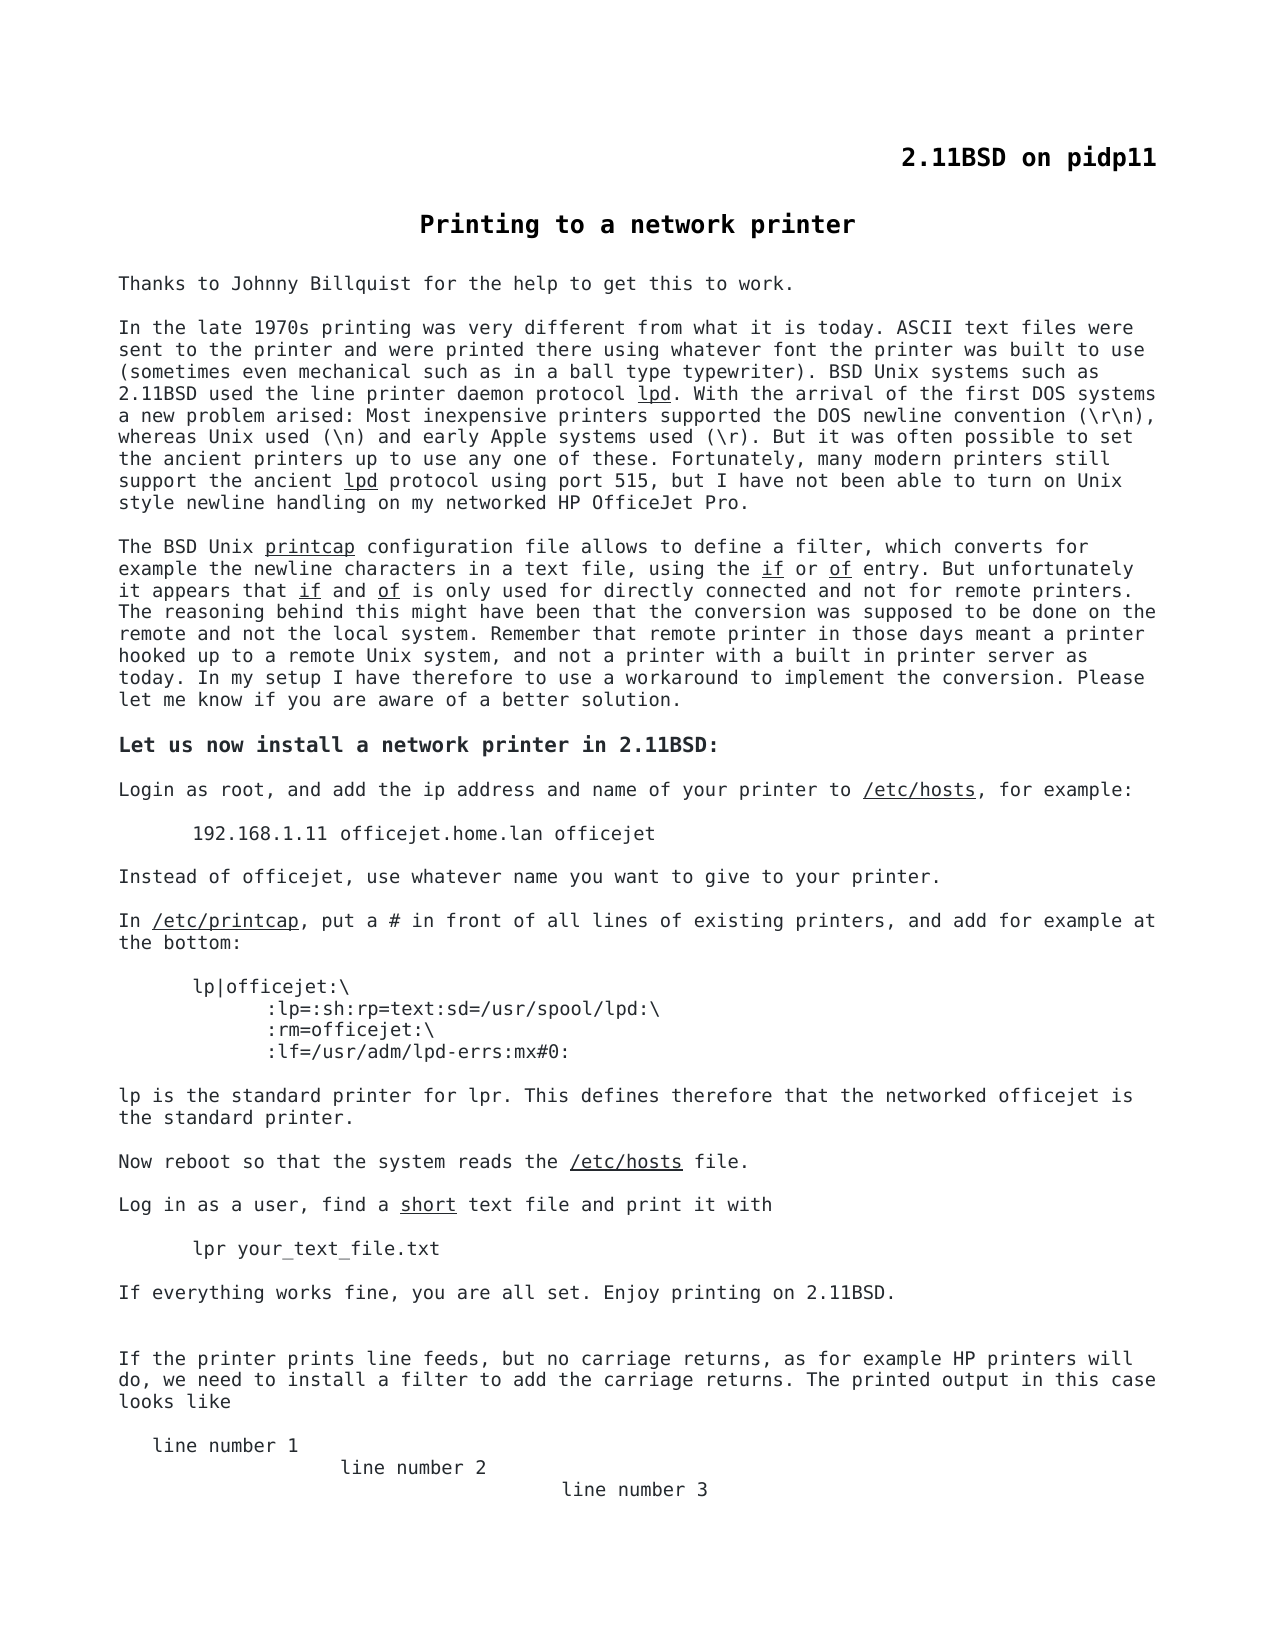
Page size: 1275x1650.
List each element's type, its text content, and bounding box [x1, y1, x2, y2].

text :lp=:sh:rp=text:sd=/usr/spool/lpd:\ [118, 998, 1157, 1019]
text line number 1 [118, 1435, 1157, 1457]
text If the printer prints line feeds, but no carriage returns, as for example HP printers will do, we need to install a filter to add the carriage returns. The printed output in this case looks like [118, 1348, 1157, 1413]
text The BSD Unix printcap configuration file allows to define a filter, which converts for example the newline characters in a text file, using the if or of entry. But unfortunately it appears that if and of is only used for directly connected and not for remote printers. The reasoning behind this might have been that the conversion was supposed to be done on the remote and not the local system. Remember that remote printer in those days meant a printer hooked up to a remote Unix system, and not a printer with a built in printer server as today. In my setup I have therefore to use a workaround to implement the conversion. Please let me know if you are aware of a better solution. [118, 536, 1157, 711]
text Now reboot so that the system reads the /etc/hosts file. [118, 1151, 1157, 1173]
text 192.168.1.11 officejet.home.lan officejet [118, 823, 1157, 844]
text lp|officejet:\ [118, 976, 1157, 998]
text Instead of officejet, use whatever name you want to give to your printer. [118, 866, 1157, 888]
text Log in as a user, find a short text file and print it with [118, 1194, 1157, 1216]
text line number 2 [118, 1457, 1157, 1479]
text lp is the standard printer for lpr. This defines therefore that the networked officejet is the standard printer. [118, 1085, 1157, 1129]
text :lf=/usr/adm/lpd-errs:mx#0: [118, 1041, 1157, 1063]
title Printing to a network printer [118, 210, 1157, 239]
title 2.11BSD on pidp11 [118, 143, 1157, 172]
text :rm=officejet:\ [118, 1019, 1157, 1041]
text In /etc/printcap, put a # in front of all lines of existing printers, and add for example at the bottom: [118, 910, 1157, 954]
text In the late 1970s printing was very different from what it is today. ASCII text files were sent to the printer and were printed there using whatever font the printer was built to use (sometimes even mechanical such as in a ball type typewriter). BSD Unix systems such as 2.11BSD used the line printer daemon protocol lpd. With the arrival of the first DOS systems a new problem arised: Most inexpensive printers supported the DOS newline convention (\r\n), whereas Unix used (\n) and early Apple systems used (\r). But it was often possible to set the ancient printers up to use any one of these. Fortunately, many modern printers still support the ancient lpd protocol using port 515, but I have not been able to turn on Unix style newline handling on my networked HP OfficeJet Pro. [118, 317, 1157, 514]
text Thanks to Johnny Billquist for the help to get this to work. [118, 273, 1157, 295]
text lpr your_text_file.txt [118, 1238, 1157, 1260]
text If everything works fine, you are all set. Enjoy printing on 2.11BSD. [118, 1282, 1157, 1304]
text line number 3 [118, 1479, 1157, 1501]
text Login as root, and add the ip address and name of your printer to /etc/hosts, for example: [118, 779, 1157, 801]
text Let us now install a network printer in 2.11BSD: [118, 733, 1157, 757]
